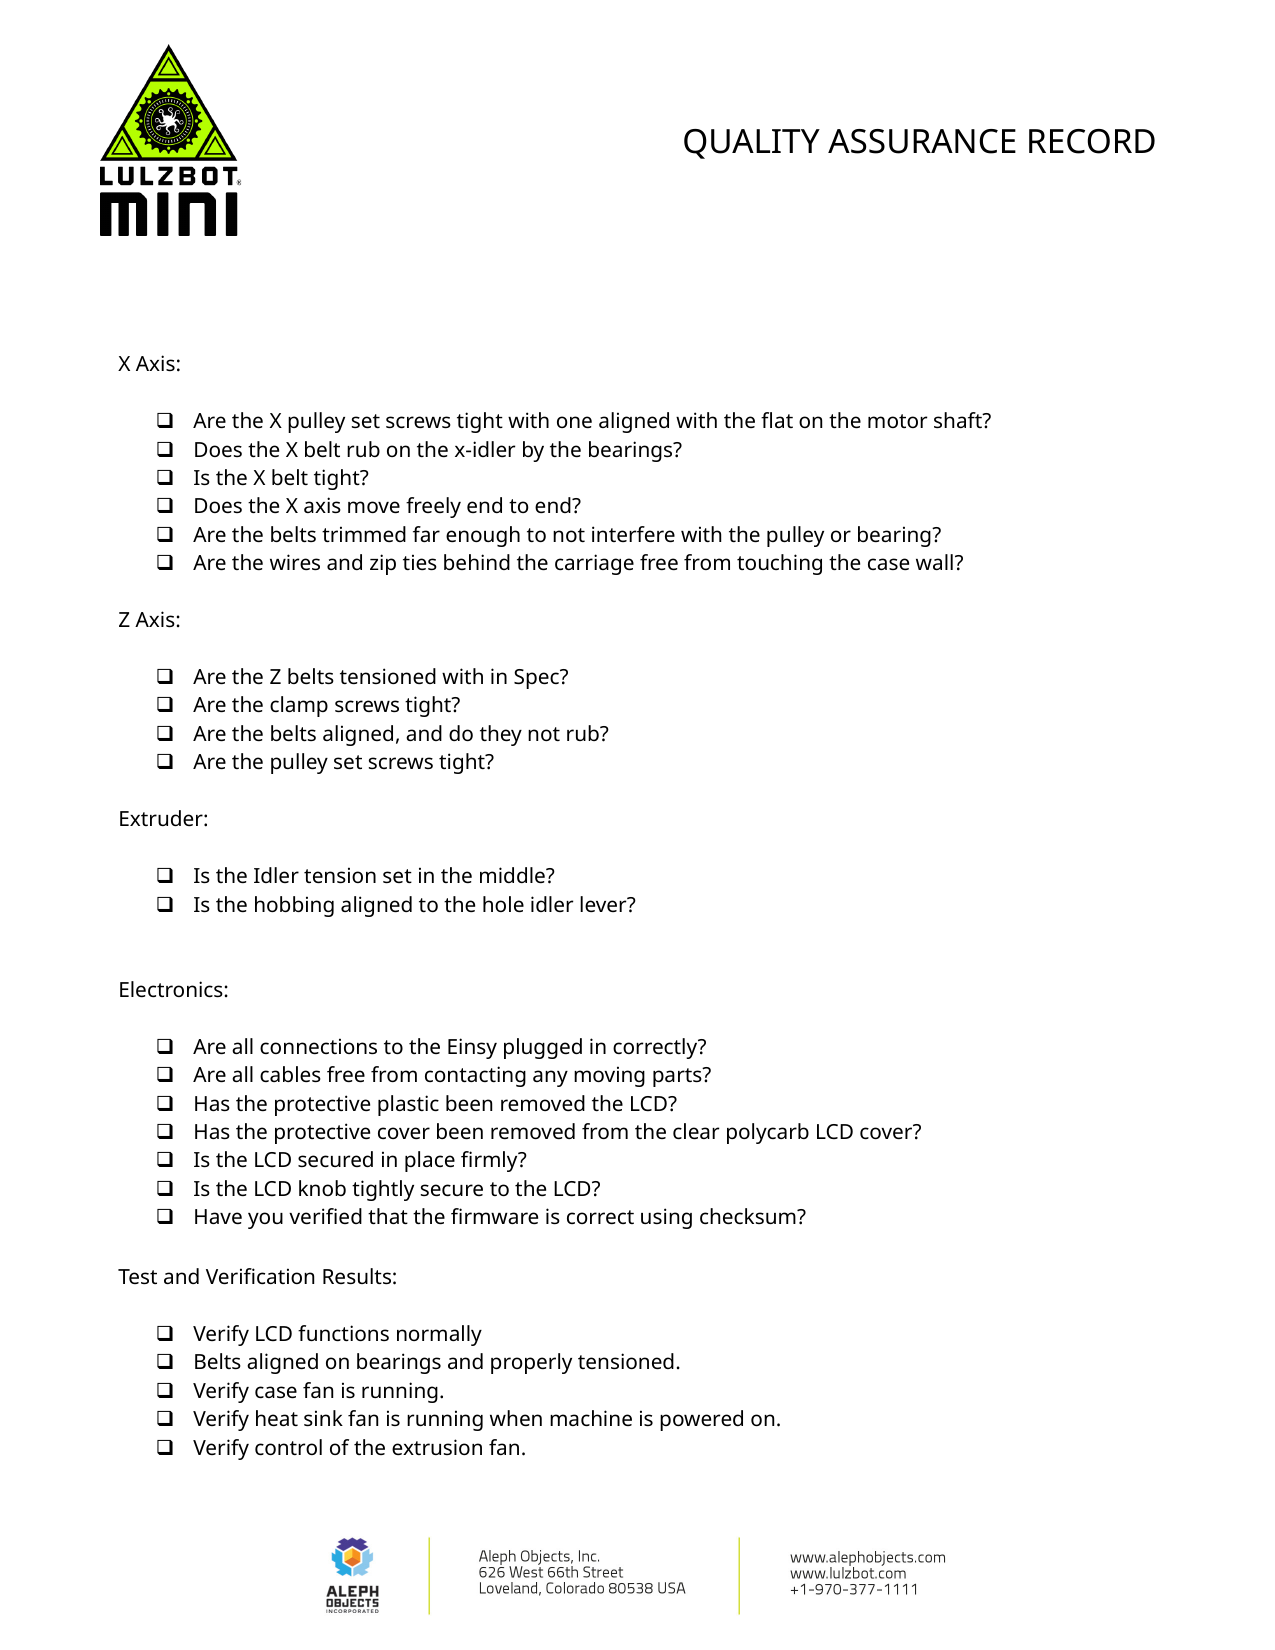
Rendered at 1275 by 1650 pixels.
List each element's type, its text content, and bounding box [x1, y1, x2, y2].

list Verify heat sink fan is running when machine is powered on. [156, 1404, 1157, 1433]
text X Axis: [118, 349, 1157, 378]
list Verify control of the extrusion fan. [156, 1433, 1157, 1461]
text Extruder: [118, 804, 1157, 833]
list Are the belts trimmed far enough to not interfere with the pulley or bearing? [156, 520, 1157, 548]
list Are the clamp screws tight? [156, 691, 1157, 719]
list Is the LCD secured in place firmly? [156, 1146, 1157, 1174]
text Electronics: [118, 975, 1157, 1003]
list Is the LCD knob tightly secure to the LCD? [156, 1174, 1157, 1202]
list Verify LCD functions normally [156, 1319, 1157, 1347]
list Is the X belt tight? [156, 463, 1157, 492]
list Does the X axis move freely end to end? [156, 492, 1157, 520]
list Are the Z belts tensioned with in Spec? [156, 662, 1157, 691]
list Are the belts aligned, and do they not rub? [156, 719, 1157, 747]
list Has the protective cover been removed from the clear polycarb LCD cover? [156, 1117, 1157, 1146]
list Are all cables free from contacting any moving parts? [156, 1060, 1157, 1089]
list Are all connections to the Einsy plugged in correctly? [156, 1032, 1157, 1060]
list Are the wires and zip ties behind the carriage free from touching the case wall? [156, 548, 1157, 577]
list Verify case fan is running. [156, 1376, 1157, 1404]
list Belts aligned on bearings and properly tensioned. [156, 1347, 1157, 1376]
picture [0, 1500, 1275, 1650]
picture [100, 44, 242, 236]
list Has the protective plastic been removed the LCD? [156, 1089, 1157, 1117]
text Test and Verification Results: [118, 1262, 1176, 1291]
list Is the hobbing aligned to the hole idler lever? [156, 890, 1157, 918]
list Does the X belt rub on the x-idler by the bearings? [156, 435, 1157, 463]
list Is the Idler tension set in the middle? [156, 861, 1157, 890]
list Are the X pulley set screws tight with one aligned with the flat on the motor shaft? [156, 406, 1157, 435]
list Have you verified that the firmware is correct using checksum? [156, 1202, 1157, 1231]
list Are the pulley set screws tight? [156, 747, 1157, 776]
text Z Axis: [118, 605, 1157, 634]
